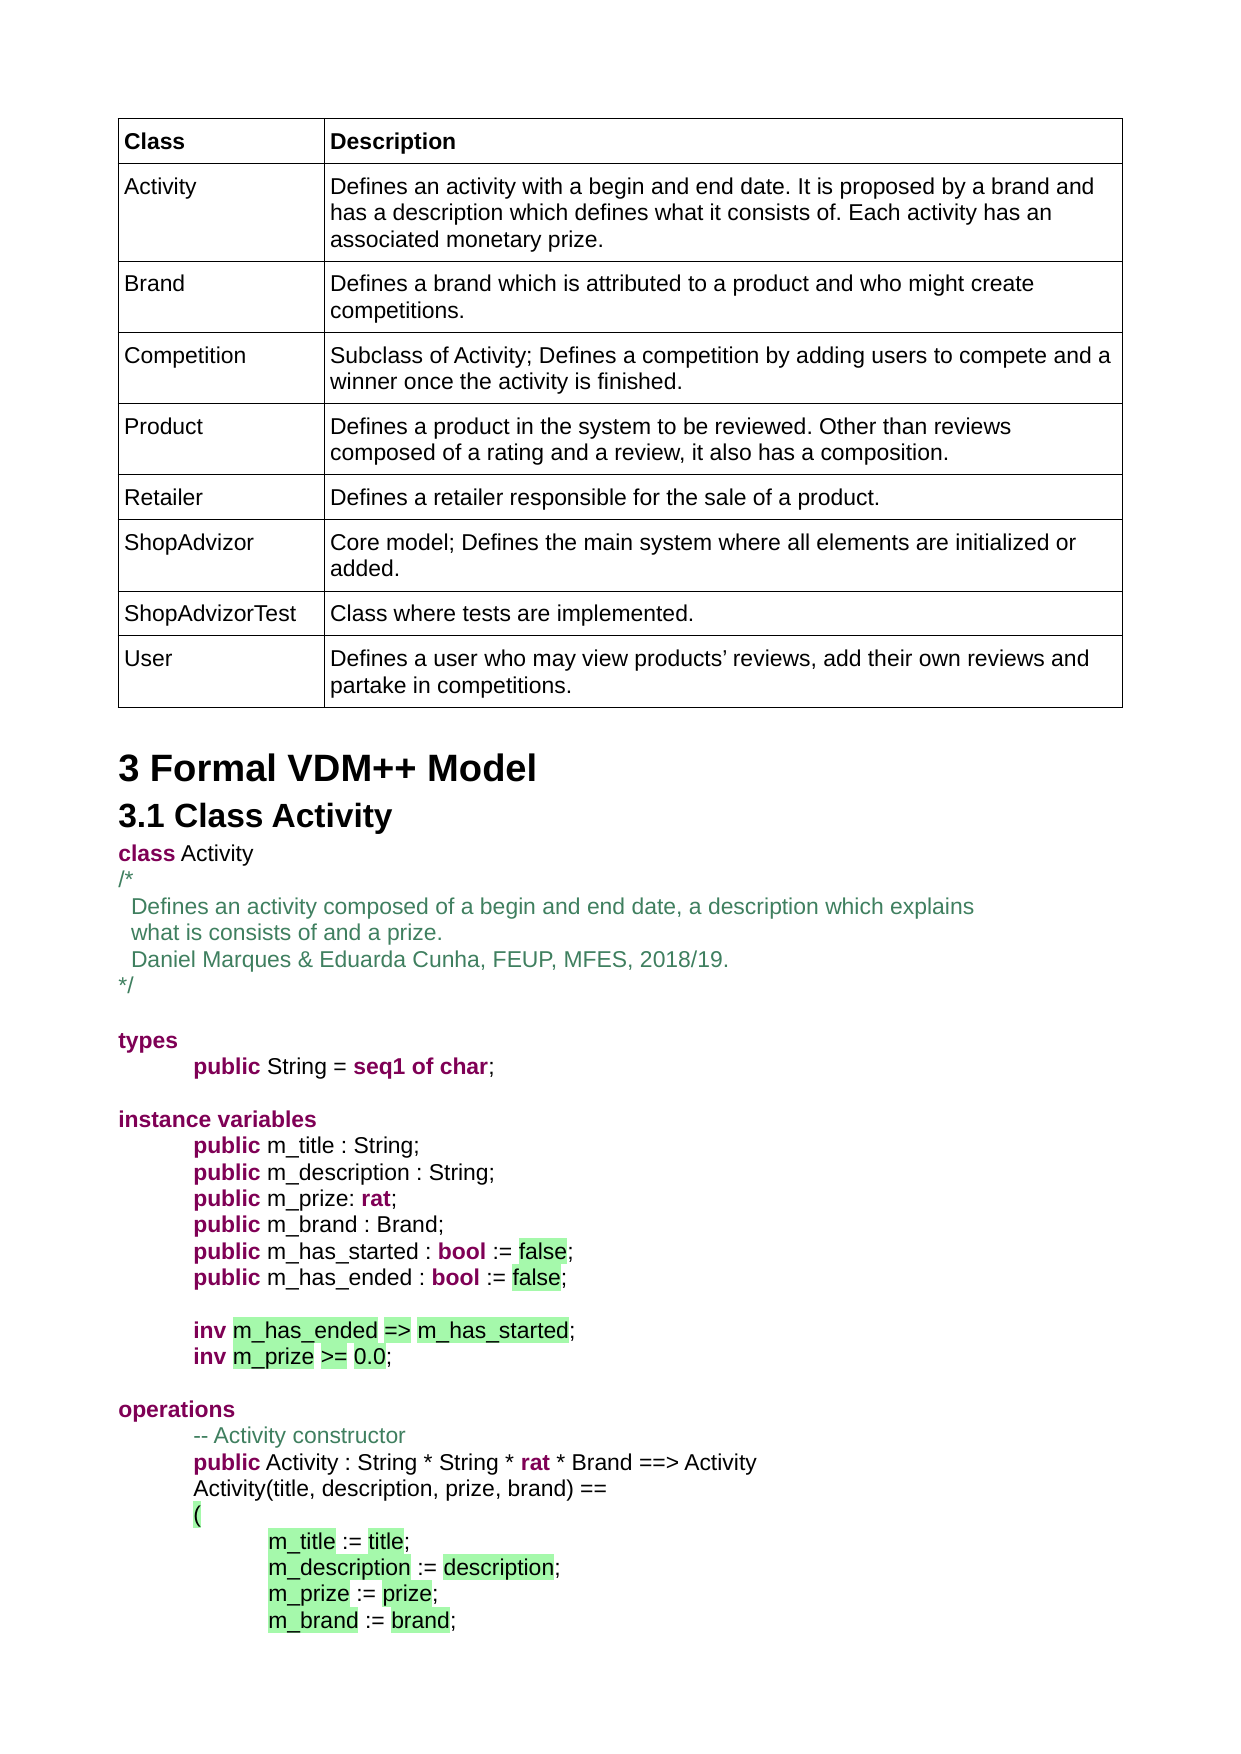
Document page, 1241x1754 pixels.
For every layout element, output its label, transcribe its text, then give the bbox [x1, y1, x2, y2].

text m_brand := brand; [118, 1607, 1122, 1633]
text public m_prize: rat; [118, 1185, 1122, 1211]
subtitle 3 Formal VDM++ Model [118, 746, 1122, 789]
table_header Class [119, 119, 324, 163]
text -- Activity constructor [118, 1422, 1122, 1449]
text types [118, 1027, 1122, 1053]
table_cell Subclass of Activity; Defines a competition by adding users to compete and a winner once the activity is finished. [325, 333, 1122, 403]
text Defines an activity composed of a begin and end date, a description which explains [118, 893, 1122, 919]
table_cell Brand [119, 262, 324, 332]
subtitle 3.1 Class Activity [118, 795, 1122, 834]
text public m_brand : Brand; [118, 1211, 1122, 1238]
text instance variables [118, 1106, 1122, 1132]
text public m_title : String; [118, 1132, 1122, 1159]
text m_title := title; [118, 1528, 1122, 1554]
text inv m_has_ended => m_has_started; [118, 1317, 1122, 1343]
table_cell Defines a product in the system to be reviewed. Other than reviews composed of a rating and a review, it also has a composition. [325, 404, 1122, 474]
table_cell ShopAdvizor [119, 520, 324, 591]
text public Activity : String * String * rat * Brand ==> Activity [118, 1449, 1122, 1475]
table_cell Defines a user who may view products’ reviews, add their own reviews and partake in competitions. [325, 636, 1122, 707]
table_cell Product [119, 404, 324, 474]
table_header Description [325, 119, 1122, 163]
text inv m_prize >= 0.0; [118, 1343, 1122, 1369]
text Daniel Marques & Eduarda Cunha, FEUP, MFES, 2018/19. [118, 946, 1122, 972]
table_cell User [119, 636, 324, 707]
text m_description := description; [118, 1554, 1122, 1580]
text Activity(title, description, prize, brand) == [118, 1475, 1122, 1501]
text public m_description : String; [118, 1159, 1122, 1185]
text public String = seq1 of char; [118, 1053, 1122, 1080]
text ( [118, 1501, 1122, 1528]
table_cell Retailer [119, 475, 324, 519]
table_cell Activity [119, 164, 324, 261]
text /* [118, 866, 1122, 893]
text class Activity [118, 840, 1122, 866]
table_cell Defines a brand which is attributed to a product and who might create competitions. [325, 262, 1122, 332]
table_cell Competition [119, 333, 324, 403]
text operations [118, 1396, 1122, 1422]
text m_prize := prize; [118, 1580, 1122, 1607]
table_cell ShopAdvizorTest [119, 592, 324, 635]
table_cell Core model; Defines the main system where all elements are initialized or added. [325, 520, 1122, 591]
table_cell Defines an activity with a begin and end date. It is proposed by a brand and has a description which defines what it consists of. Each activity has an associated monetary prize. [325, 164, 1122, 261]
text */ [118, 972, 1122, 998]
text public m_has_started : bool := false; [118, 1238, 1122, 1264]
text what is consists of and a prize. [118, 919, 1122, 946]
text public m_has_ended : bool := false; [118, 1264, 1122, 1291]
table_cell Class where tests are implemented. [325, 592, 1122, 635]
table_cell Defines a retailer responsible for the sale of a product. [325, 475, 1122, 519]
